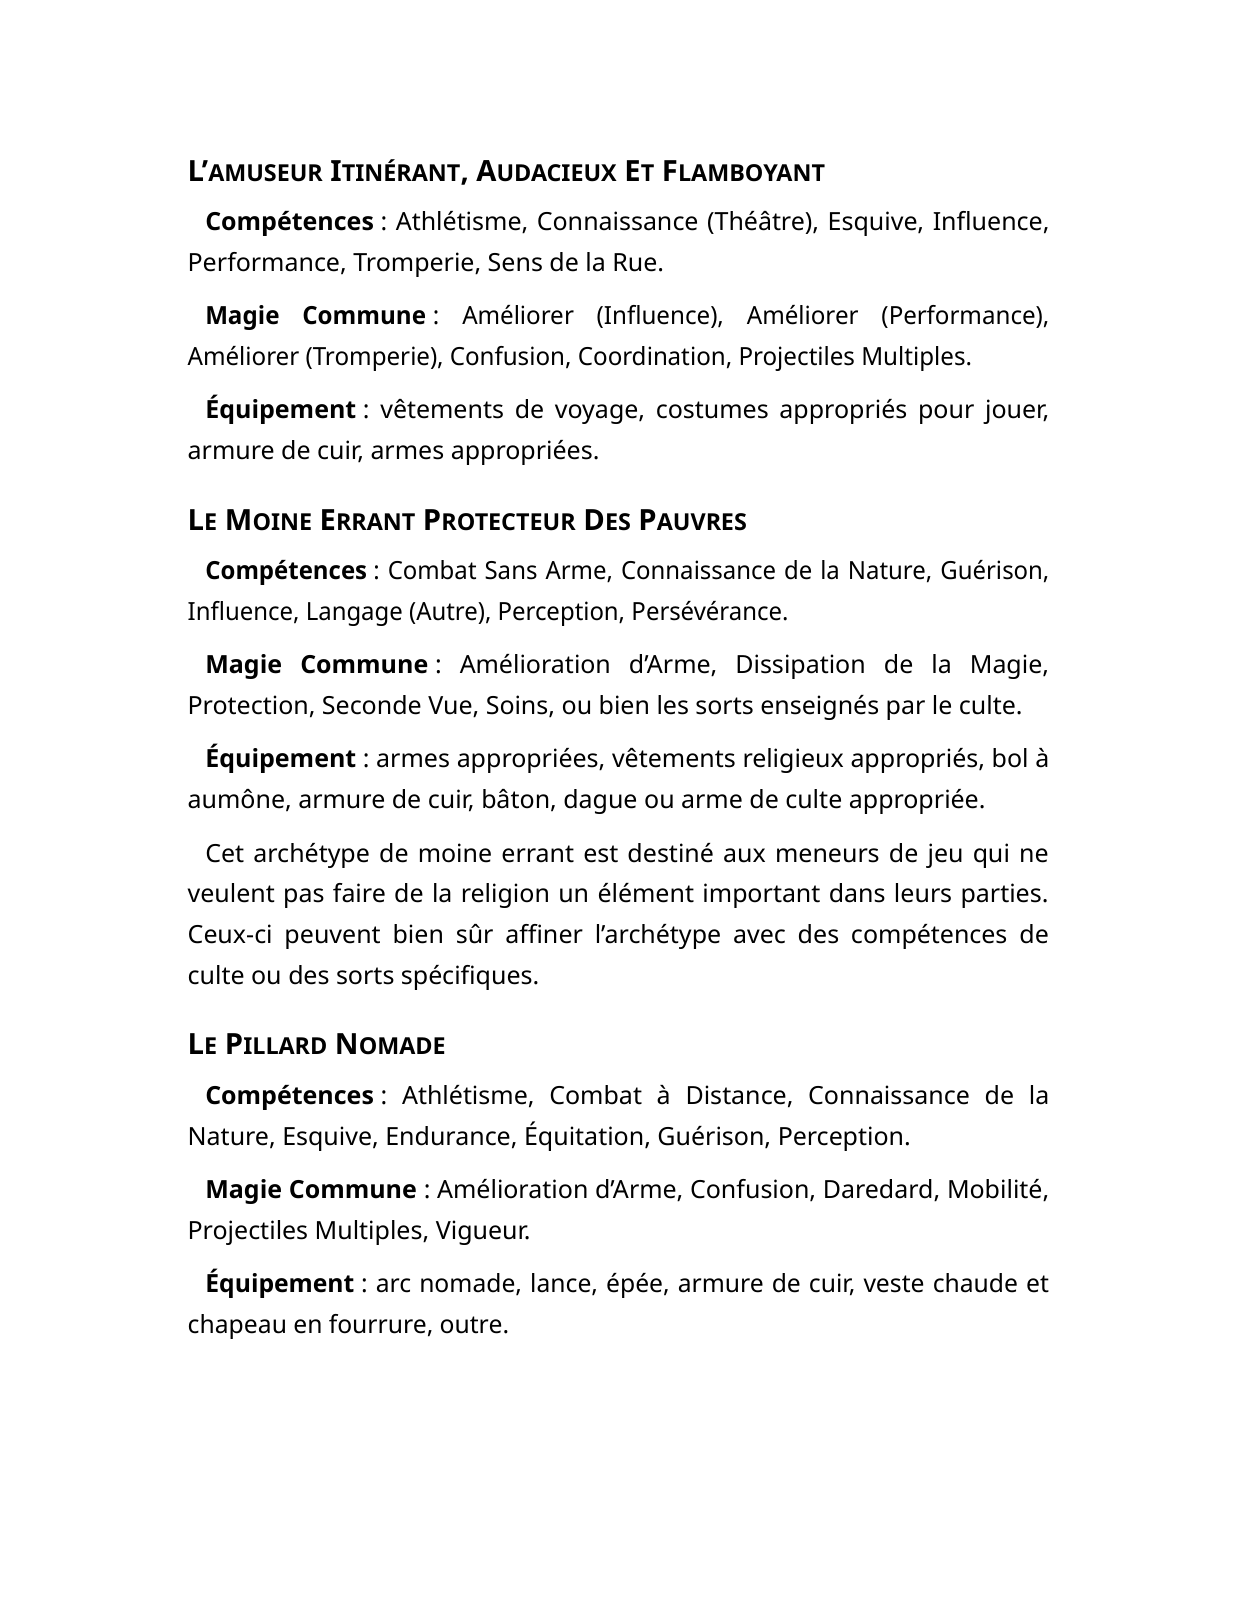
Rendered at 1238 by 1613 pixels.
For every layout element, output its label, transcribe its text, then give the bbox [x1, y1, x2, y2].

text Compétences : Combat Sans Arme, Connaissance de la Nature, Guérison, Influence, Langage (Autre), Perception, Persévérance. [187, 553, 1050, 628]
text Équipement : arc nomade, lance, épée, armure de cuir, veste chaude et chapeau en fourrure, outre. [187, 1266, 1050, 1341]
text Équipement : armes appropriées, vêtements religieux appropriés, bol à aumône, armure de cuir, bâton, dague ou arme de culte appropriée. [187, 741, 1050, 816]
text Le Moine Errant Protecteur Des Pauvres [187, 499, 1050, 538]
text Le Pillard Nomade [187, 1023, 1050, 1063]
text Équipement : vêtements de voyage, costumes appropriés pour jouer, armure de cuir, armes appropriées. [187, 392, 1050, 467]
text Magie Commune : Amélioration d’Arme, Confusion, Daredard, Mobilité, Projectiles Multiples, Vigueur. [187, 1172, 1050, 1246]
text Cet archétype de moine errant est destiné aux meneurs de jeu qui ne veulent pas faire de la religion un élément important dans leurs parties. Ceux-ci peuvent bien sûr affiner l’archétype avec des compétences de culte ou des sorts spécifiques. [187, 835, 1050, 992]
text L’amuseur Itinérant, Audacieux Et Flamboyant [187, 150, 1050, 190]
text Compétences : Athlétisme, Connaissance (Théâtre), Esquive, Influence, Performance, Tromperie, Sens de la Rue. [187, 204, 1050, 279]
text Magie Commune : Améliorer (Influence), Améliorer (Performance), Améliorer (Tromperie), Confusion, Coordination, Projectiles Multiples. [187, 298, 1050, 373]
text Compétences : Athlétisme, Combat à Distance, Connaissance de la Nature, Esquive, Endurance, Équitation, Guérison, Perception. [187, 1077, 1050, 1152]
text Magie Commune : Amélioration d’Arme, Dissipation de la Magie, Protection, Seconde Vue, Soins, ou bien les sorts enseignés par le culte. [187, 647, 1050, 722]
